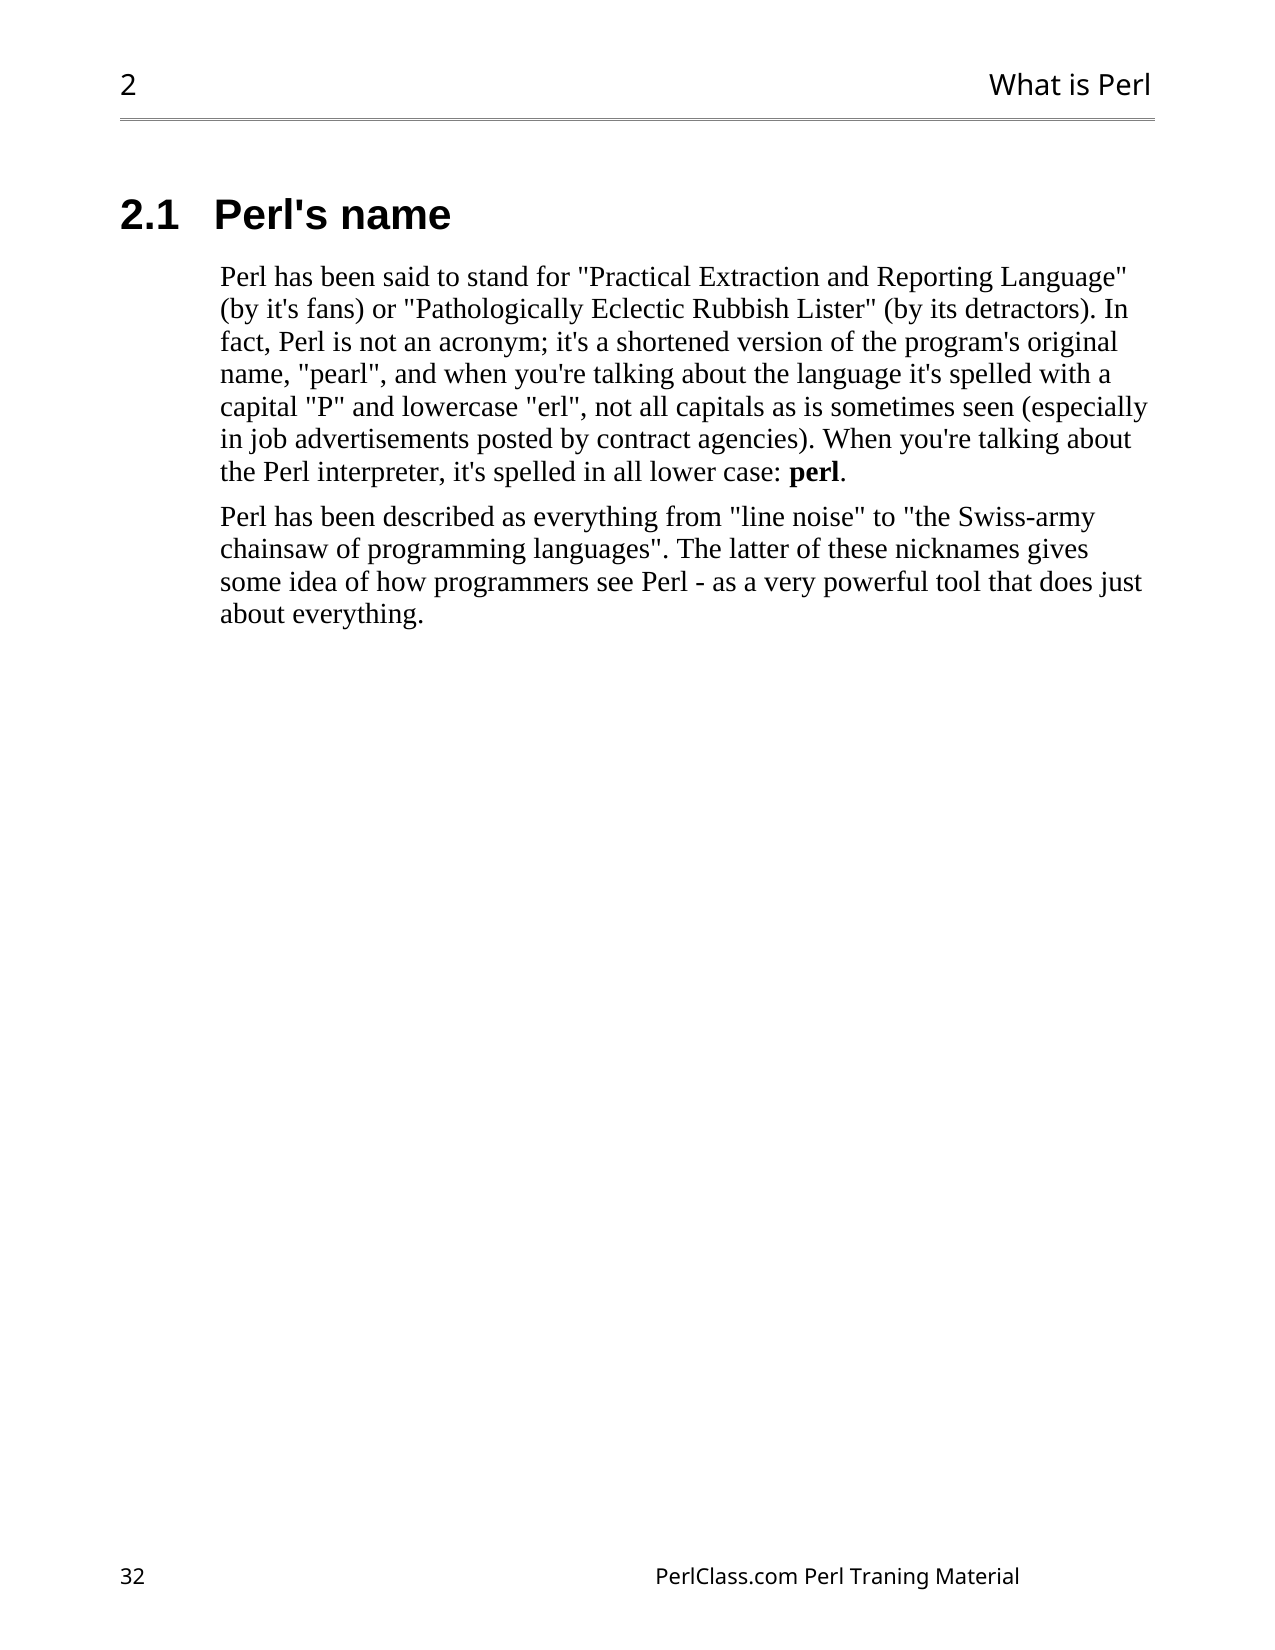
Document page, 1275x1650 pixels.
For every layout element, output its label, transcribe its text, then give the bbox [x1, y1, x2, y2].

text Perl has been described as everything from "line noise" to "the Swiss-army chainsaw of programming languages". The latter of these nicknames gives some idea of how programmers see Perl - as a very powerful tool that does just about everything. [220, 500, 1155, 630]
text Perl has been said to stand for "Practical Extraction and Reporting Language" (by it's fans) or "Pathologically Eclectic Rubbish Lister" (by its detractors). In fact, Perl is not an acronym; it's a shortened version of the program's original name, "pearl", and when you're talking about the language it's spelled with a capital "P" and lowercase "erl", not all capitals as is sometimes seen (especially in job advertisements posted by contract agencies). When you're talking about the Perl interpreter, it's spelled in all lower case: perl. [220, 260, 1155, 487]
subtitle Perl's name [120, 182, 1155, 238]
